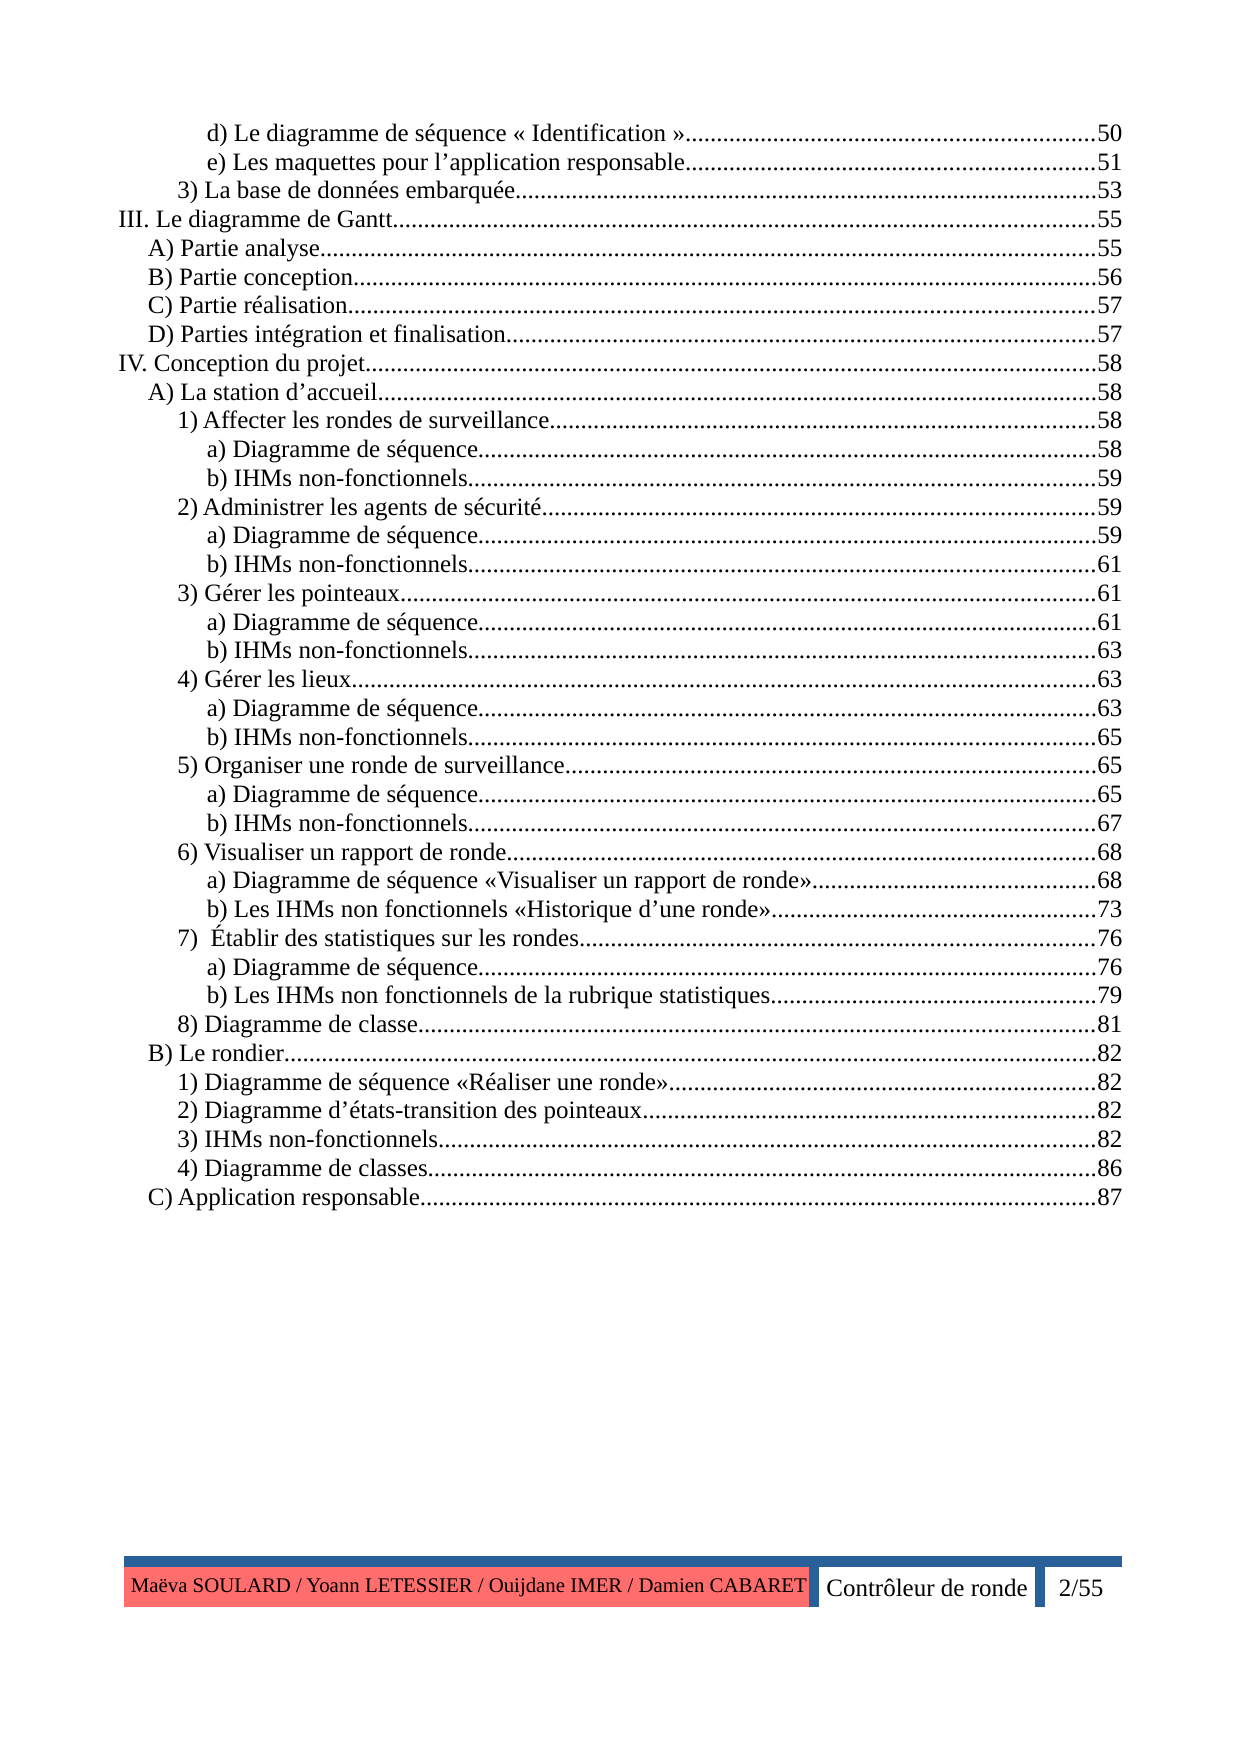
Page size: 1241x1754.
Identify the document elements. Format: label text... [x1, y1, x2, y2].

text a) Diagramme de séquence 76 [207, 952, 1122, 981]
text A) Partie analyse 55 [148, 233, 1122, 262]
text d) Le diagramme de séquence « Identification » 50 [207, 118, 1122, 147]
text C) Partie réalisation 57 [148, 291, 1122, 319]
text 3) IHMs non-fonctionnels 82 [177, 1124, 1122, 1153]
text 1) Affecter les rondes de surveillance 58 [177, 406, 1122, 434]
text a) Diagramme de séquence 65 [207, 779, 1122, 808]
text e) Les maquettes pour l’application responsable 51 [207, 147, 1122, 176]
text a) Diagramme de séquence 58 [207, 434, 1122, 463]
text b) IHMs non-fonctionnels 67 [207, 808, 1122, 837]
text 3) La base de données embarquée 53 [177, 176, 1122, 204]
text B) Le rondier 82 [148, 1038, 1122, 1067]
text b) IHMs non-fonctionnels 61 [207, 549, 1122, 578]
text a) Diagramme de séquence «Visualiser un rapport de ronde» 68 [207, 866, 1122, 894]
text IV. Conception du projet 58 [118, 348, 1122, 377]
text D) Parties intégration et finalisation 57 [148, 319, 1122, 348]
text B) Partie conception 56 [148, 262, 1122, 291]
text 2) Diagramme d’états-transition des pointeaux 82 [177, 1096, 1122, 1124]
text b) IHMs non-fonctionnels 63 [207, 636, 1122, 664]
text 3) Gérer les pointeaux 61 [177, 578, 1122, 607]
text C) Application responsable 87 [148, 1182, 1122, 1211]
text a) Diagramme de séquence 63 [207, 693, 1122, 722]
text 5) Organiser une ronde de surveillance 65 [177, 751, 1122, 779]
text 4) Diagramme de classes 86 [177, 1153, 1122, 1182]
text b) IHMs non-fonctionnels 59 [207, 463, 1122, 492]
text b) IHMs non-fonctionnels 65 [207, 722, 1122, 751]
text a) Diagramme de séquence 59 [207, 521, 1122, 549]
text 4) Gérer les lieux 63 [177, 664, 1122, 693]
text 2) Administrer les agents de sécurité 59 [177, 492, 1122, 521]
text b) Les IHMs non fonctionnels «Historique d’une ronde» 73 [207, 894, 1122, 923]
text III. Le diagramme de Gantt 55 [118, 204, 1122, 233]
text b) Les IHMs non fonctionnels de la rubrique statistiques 79 [207, 981, 1122, 1009]
text 1) Diagramme de séquence «Réaliser une ronde» 82 [177, 1067, 1122, 1096]
text 7) Établir des statistiques sur les rondes 76 [177, 923, 1122, 952]
text a) Diagramme de séquence 61 [207, 607, 1122, 636]
text A) La station d’accueil 58 [148, 377, 1122, 406]
text 6) Visualiser un rapport de ronde 68 [177, 837, 1122, 866]
text 8) Diagramme de classe 81 [177, 1009, 1122, 1038]
